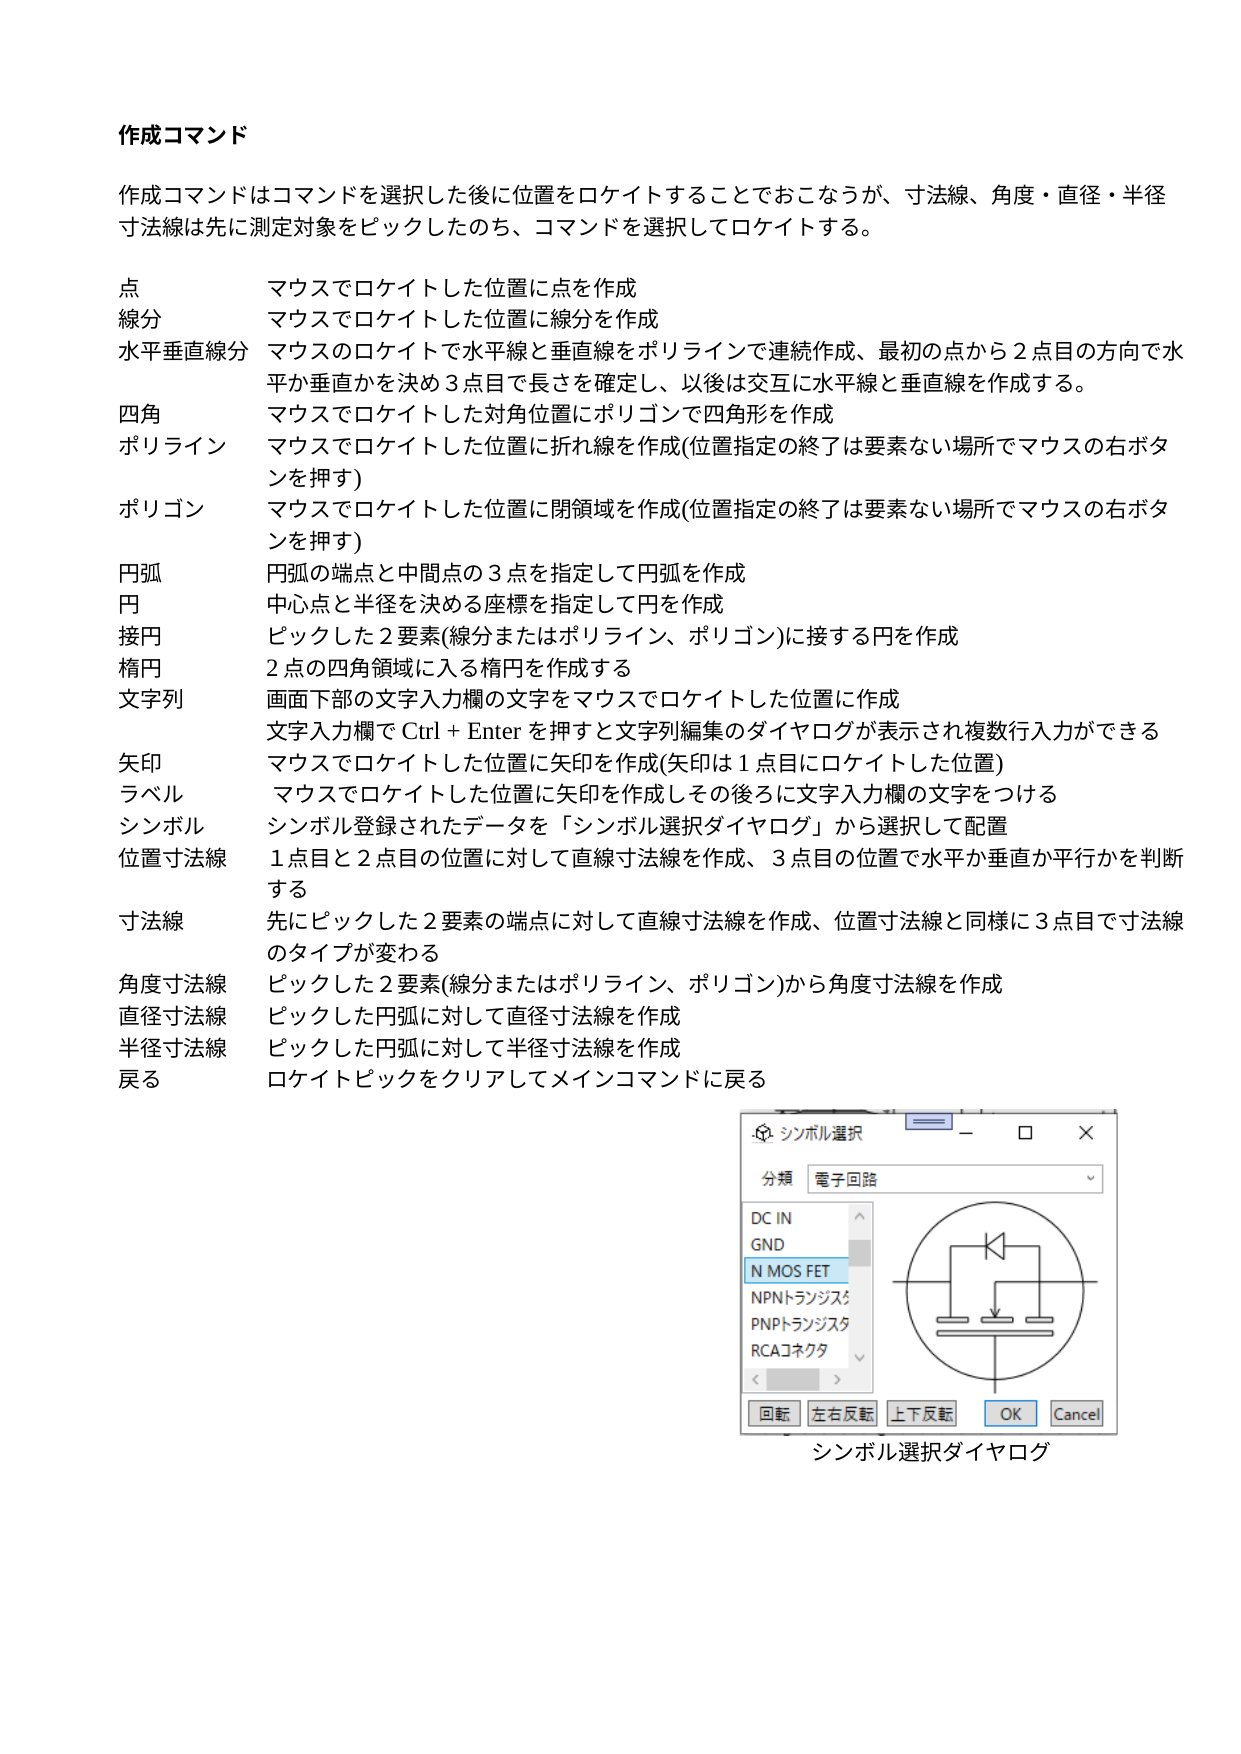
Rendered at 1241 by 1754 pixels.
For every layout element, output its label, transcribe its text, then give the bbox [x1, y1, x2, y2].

text 矢印 マウスでロケイトした位置に矢印を作成(矢印は1点目にロケイトした位置) [118, 746, 1187, 777]
text 直径寸法線 ピックした円弧に対して直径寸法線を作成 [118, 999, 1187, 1031]
text 戻る ロケイトピックをクリアしてメインコマンドに戻る [118, 1062, 1187, 1094]
text 線分 マウスでロケイトした位置に線分を作成 [118, 302, 1187, 334]
text 水平垂直線分 マウスのロケイトで水平線と垂直線をポリラインで連続作成、最初の点から２点目の方向で水平か垂直かを決め３点目で長さを確定し、以後は交互に水平線と垂直線を作成する。 [118, 334, 1187, 397]
picture [739, 1109, 1118, 1436]
text 角度寸法線 ピックした２要素(線分またはポリライン、ポリゴン)から角度寸法線を作成 [118, 967, 1187, 999]
text シンボル シンボル登録されたデータを「シンボル選択ダイヤログ」から選択して配置 [118, 809, 1187, 841]
text 四角 マウスでロケイトした対角位置にポリゴンで四角形を作成 [118, 397, 1187, 429]
text 位置寸法線 １点目と２点目の位置に対して直線寸法線を作成、３点目の位置で水平か垂直か平行かを判断する [118, 841, 1187, 904]
text 文字入力欄でCtrl + Enter を押すと文字列編集のダイヤログが表示され複数行入力ができる [118, 714, 1187, 746]
text 作成コマンド [118, 118, 1187, 150]
text 円弧 円弧の端点と中間点の３点を指定して円弧を作成 [118, 556, 1187, 587]
text 半径寸法線 ピックした円弧に対して半径寸法線を作成 [118, 1031, 1187, 1062]
text 円 中心点と半径を決める座標を指定して円を作成 [118, 587, 1187, 619]
text 作成コマンドはコマンドを選択した後に位置をロケイトすることでおこなうが、寸法線、角度・直径・半径寸法線は先に測定対象をピックしたのち、コマンドを選択してロケイトする。 [118, 178, 1187, 242]
text ポリライン マウスでロケイトした位置に折れ線を作成(位置指定の終了は要素ない場所でマウスの右ボタンを押す) [118, 429, 1187, 492]
text ラベル マウスでロケイトした位置に矢印を作成しその後ろに文字入力欄の文字をつける [118, 777, 1187, 809]
text 寸法線 先にピックした２要素の端点に対して直線寸法線を作成、位置寸法線と同様に３点目で寸法線のタイプが変わる [118, 904, 1187, 967]
text 文字列 画面下部の文字入力欄の文字をマウスでロケイトした位置に作成 [118, 682, 1187, 714]
text 点 マウスでロケイトした位置に点を作成 [118, 271, 1187, 302]
text ポリゴン マウスでロケイトした位置に閉領域を作成(位置指定の終了は要素ない場所でマウスの右ボタンを押す) [118, 492, 1187, 556]
text 接円 ピックした２要素(線分またはポリライン、ポリゴン)に接する円を作成 [118, 619, 1187, 651]
text 楕円 2点の四角領域に入る楕円を作成する [118, 651, 1187, 682]
